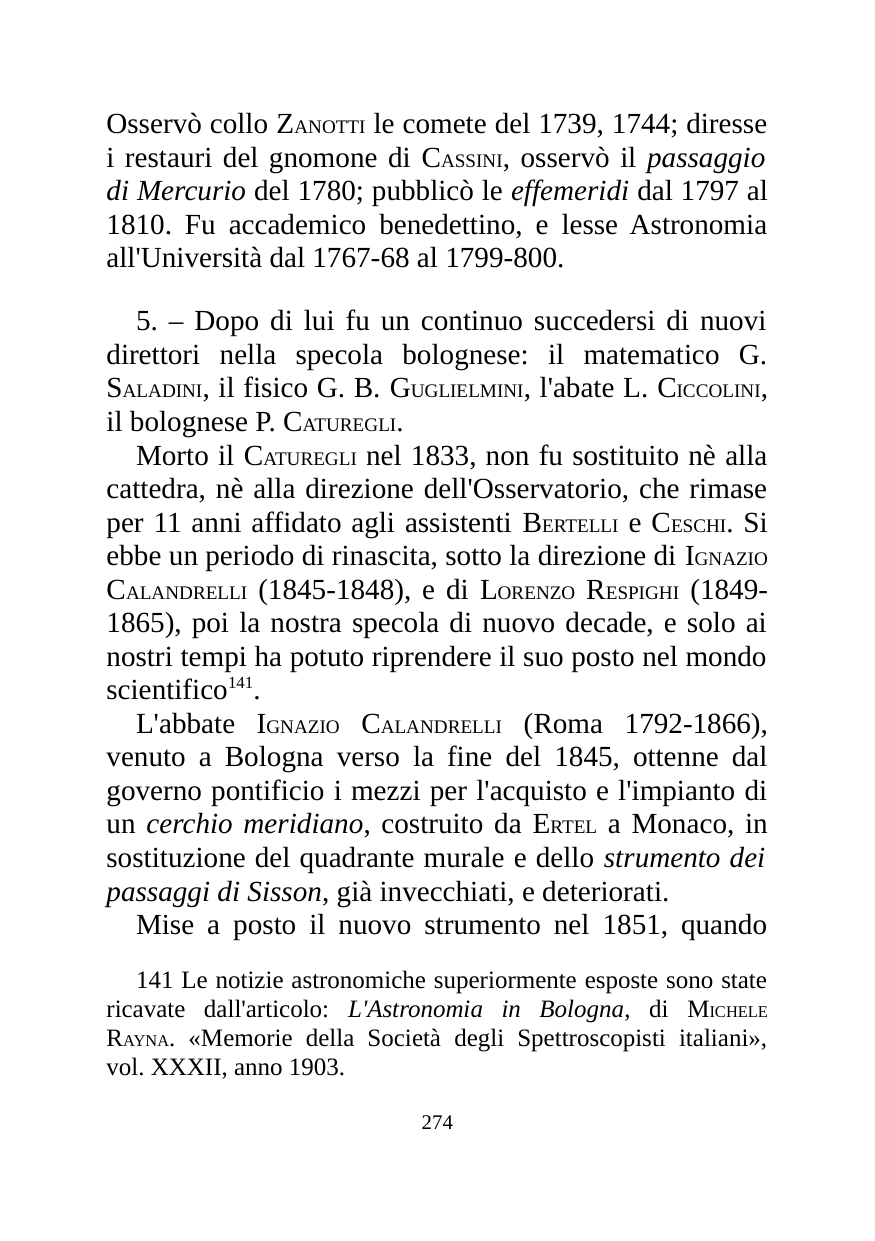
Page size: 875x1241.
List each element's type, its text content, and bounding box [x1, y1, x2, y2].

text Mise a posto il nuovo strumento nel 1851, quando [106, 907, 768, 941]
text 5. – Dopo di lui fu un continuo succedersi di nuovi direttori nella specola bolognese: il matematico G. Saladini, il fisico G. B. Guglielmini, l'abate L. Ciccolini, il bolognese P. Caturegli. [106, 303, 768, 438]
text L'abbate Ignazio Calandrelli (Roma 1792-1866), venuto a Bologna verso la fine del 1845, ottenne dal governo pontificio i mezzi per l'acquisto e l'impianto di un cerchio meridiano, costruito da Ertel a Monaco, in sostituzione del quadrante murale e dello strumento dei passaggi di Sisson, già invecchiati, e deteriorati. [106, 706, 768, 907]
text Osservò collo Zanotti le comete del 1739, 1744; diresse i restauri del gnomone di Cassini, osservò il passaggio di Mercurio del 1780; pubblicò le effemeridi dal 1797 al 1810. Fu accademico benedettino, e lesse Astronomia all'Università dal 1767-68 al 1799-800. [106, 106, 768, 274]
text Morto il Caturegli nel 1833, non fu sostituito nè alla cattedra, nè alla direzione dell'Osservatorio, che rimase per 11 anni affidato agli assistenti Bertelli e Ceschi. Si ebbe un periodo di rinascita, sotto la direzione di Ignazio Calandrelli (1845-1848), e di Lorenzo Respighi (1849-1865), poi la nostra specola di nuovo decade, e solo ai nostri tempi ha potuto riprendere il suo posto nel mondo scientifico. [106, 438, 768, 706]
text Le notizie astronomiche superiormente esposte sono state ricavate dall'articolo: L'Astronomia in Bologna, di Michele Rayna. «Memorie della Società degli Spettroscopisti italiani», vol. XXXII, anno 1903. [106, 965, 768, 1080]
